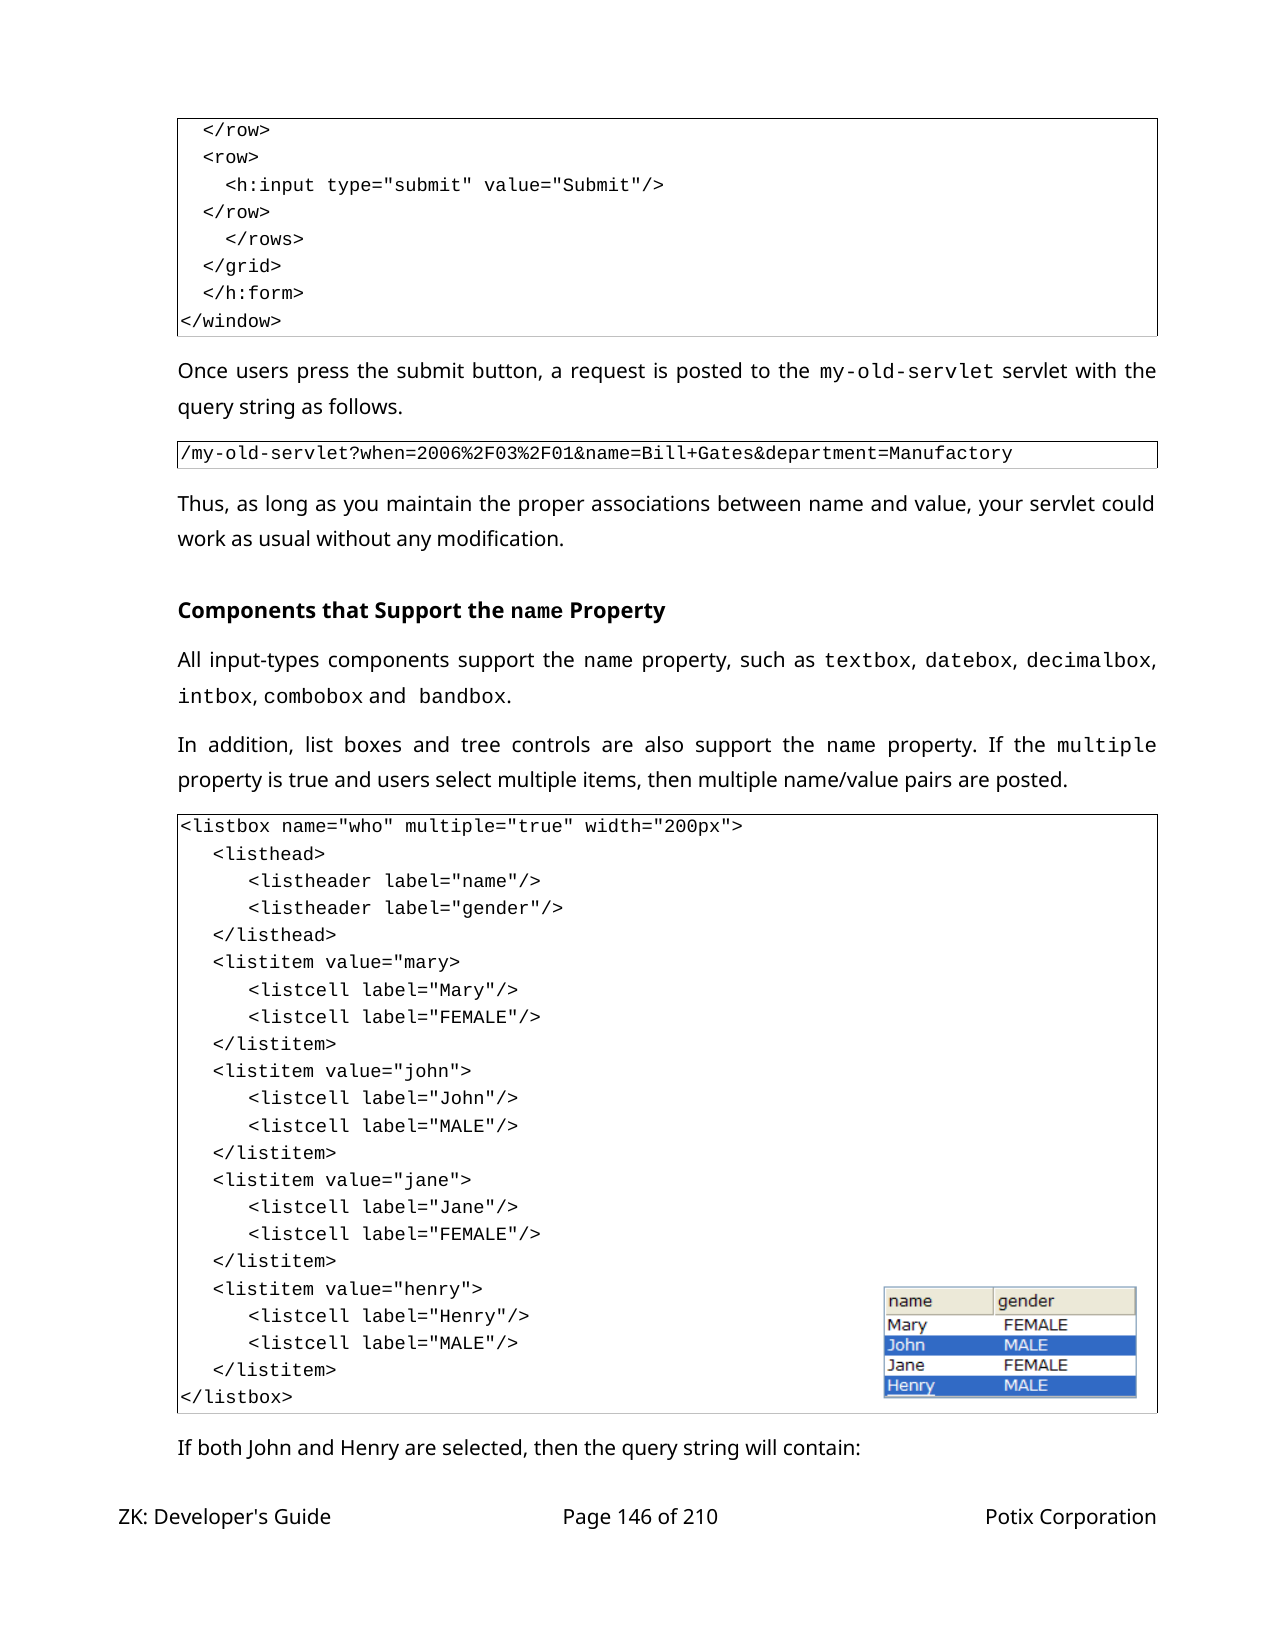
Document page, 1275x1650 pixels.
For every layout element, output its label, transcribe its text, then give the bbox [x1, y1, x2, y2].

text </listitem> [178, 1032, 1157, 1056]
text </listitem> [178, 1249, 1157, 1274]
text <listitem value="john"> [178, 1059, 1157, 1083]
text <listcell label="Jane"/> [178, 1195, 1157, 1219]
text </grid> [178, 254, 1157, 278]
text </h:form> [178, 281, 1157, 306]
text <listcell label="John"/> [178, 1086, 1157, 1111]
text <listcell label="MALE"/> [178, 1331, 880, 1355]
text <listheader label="gender"/> [178, 896, 1157, 920]
text <h:input type="submit" value="Submit"/> [178, 172, 1157, 197]
text </listitem> [178, 1358, 880, 1382]
text <listcell label="MALE"/> [178, 1113, 1157, 1138]
text <listcell label="Henry"/> [178, 1304, 880, 1328]
text </rows> [178, 227, 1157, 251]
text </listbox> [178, 1385, 1157, 1413]
text <row> [178, 145, 1157, 169]
text All input-types components support the name property, such as textbox, datebox, decimalbox, intbox, combobox and bandbox. [177, 645, 1157, 709]
text </row> [178, 200, 1157, 224]
text <listitem value="jane"> [178, 1168, 1157, 1192]
text <listitem value="henry"> [178, 1277, 1157, 1301]
text <listcell label="Mary"/> [178, 977, 1157, 1002]
text In addition, list boxes and tree controls are also support the name property. If the multiple property is true and users select multiple items, then multiple name/value pairs are posted. [177, 730, 1157, 794]
text </row> [178, 119, 1157, 142]
text <listcell label="FEMALE"/> [178, 1005, 1157, 1029]
text [1142, 1358, 1157, 1382]
text <listitem value="mary> [178, 950, 1157, 974]
text Once users press the submit button, a request is posted to the my-old-servlet servlet with the query string as follows. [177, 356, 1157, 420]
subtitle Components that Support the name Property [177, 594, 1157, 625]
text </listitem> [178, 1141, 1157, 1165]
text </window> [178, 308, 1157, 336]
text <listbox name="who" multiple="true" width="200px"> [178, 815, 1157, 839]
text <listcell label="FEMALE"/> [178, 1222, 1157, 1246]
text <listheader label="name"/> [178, 869, 1157, 893]
text If both John and Henry are selected, then the query string will contain: [177, 1433, 1157, 1461]
text /my-old-servlet?when=2006%2F03%2F01&name=Bill+Gates&department=Manufactory [178, 442, 1157, 468]
text <listhead> [178, 842, 1157, 866]
text </listhead> [178, 923, 1157, 947]
picture [880, 1284, 1142, 1401]
text Thus, as long as you maintain the proper associations between name and value, your servlet could work as usual without any modification. [177, 489, 1157, 552]
